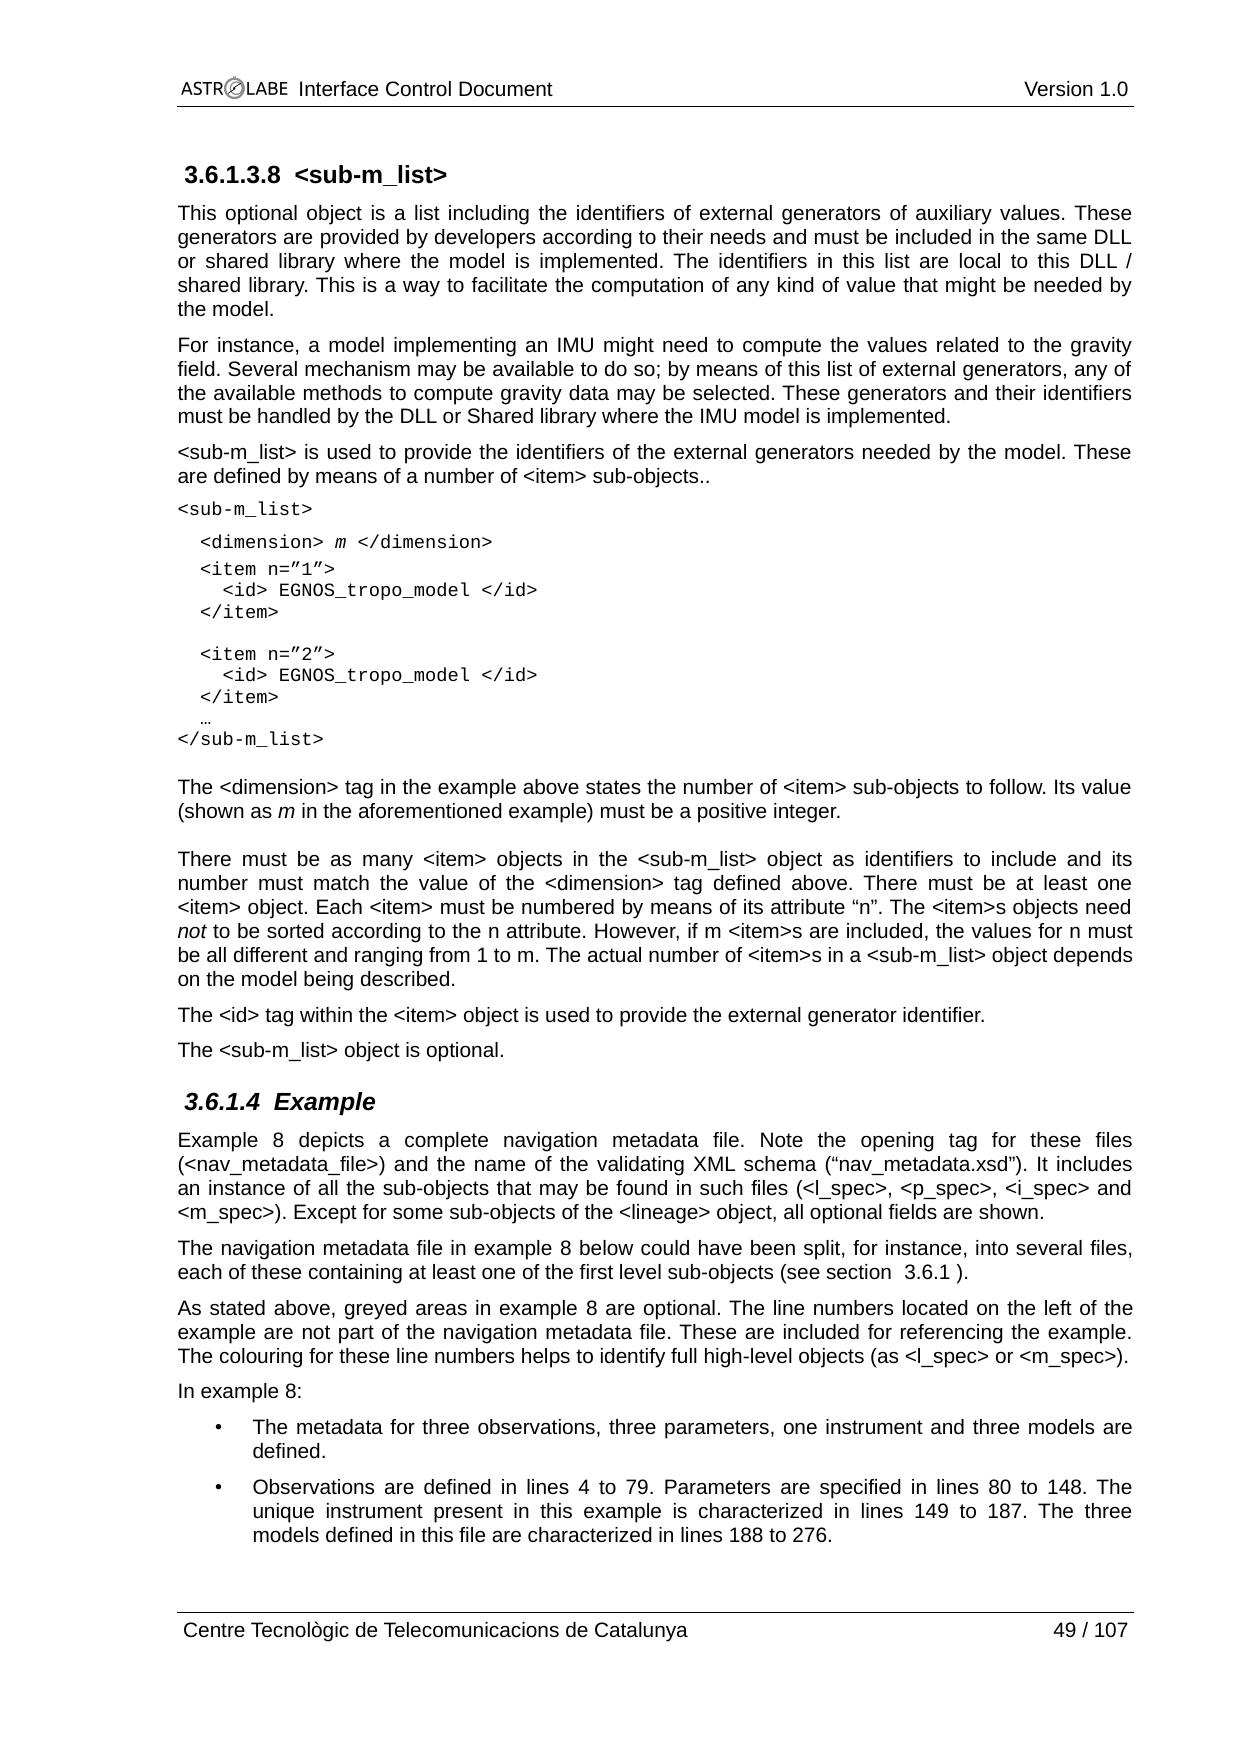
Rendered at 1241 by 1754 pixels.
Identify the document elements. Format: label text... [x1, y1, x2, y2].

text The navigation metadata file in example 8 below could have been split, for instance, into several files, each of these containing at least one of the first level sub-objects (see section 3.6.1). [177, 1236, 1134, 1284]
text The <id> tag within the <item> object is used to provide the external generator identifier. [177, 1002, 1134, 1026]
picture [181, 76, 288, 99]
text This optional object is a list including the identifiers of external generators of auxiliary values. These generators are provided by developers according to their needs and must be included in the same DLL or shared library where the model is implemented. The identifiers in this list are local to this DLL / shared library. This is a way to facilitate the computation of any kind of value that might be needed by the model. [177, 201, 1134, 321]
text … [177, 709, 1134, 730]
text <id> EGNOS_tropo_model </id> [177, 581, 1134, 602]
text <id> EGNOS_tropo_model </id> [177, 666, 1134, 687]
text As stated above, greyed areas in example 8 are optional. The line numbers located on the left of the example are not part of the navigation metadata file. These are included for referencing the example. The colouring for these line numbers helps to identify full high-level objects (as <l_spec> or <m_spec>). [177, 1296, 1134, 1367]
text </item> [177, 602, 1134, 624]
text </sub-m_list> [177, 730, 1134, 751]
subtitle <sub-m_list> [177, 160, 1134, 188]
text <item n=”1”> [177, 560, 1134, 581]
text The <dimension> tag in the example above states the number of <item> sub-objects to follow. Its value (shown as m in the aforementioned example) must be a positive integer. [177, 775, 1134, 823]
list Observations are defined in lines 4 to 79. Parameters are specified in lines 80 to 148. The unique instrument present in this example is characterized in lines 149 to 187. The three models defined in this file are characterized in lines 188 to 276. [215, 1475, 1134, 1547]
text <dimension> m </dimension> [177, 533, 1134, 554]
list The metadata for three observations, three parameters, one instrument and three models are defined. [215, 1415, 1134, 1463]
text <sub-m_list> [177, 500, 1134, 521]
text </item> [177, 687, 1134, 709]
text <item n=”2”> [177, 645, 1134, 666]
text The <sub-m_list> object is optional. [177, 1038, 1134, 1062]
subtitle Example [177, 1087, 1134, 1116]
text For instance, a model implementing an IMU might need to compute the values related to the gravity field. Several mechanism may be available to do so; by means of this list of external generators, any of the available methods to compute gravity data may be selected. These generators and their identifiers must be handled by the DLL or Shared library where the IMU model is implemented. [177, 332, 1134, 428]
text Example 8 depicts a complete navigation metadata file. Note the opening tag for these files (<nav_metadata_file>) and the name of the validating XML schema (“nav_metadata.xsd”). It includes an instance of all the sub-objects that may be found in such files (<l_spec>, <p_spec>, <i_spec> and <m_spec>). Except for some sub-objects of the <lineage> object, all optional fields are shown. [177, 1128, 1134, 1224]
text <sub-m_list> is used to provide the identifiers of the external generators needed by the model. These are defined by means of a number of <item> sub-objects.. [177, 440, 1134, 488]
text There must be as many <item> objects in the <sub-m_list> object as identifiers to include and its number must match the value of the <dimension> tag defined above. There must be at least one <item> object. Each <item> must be numbered by means of its attribute “n”. The <item>s objects need not to be sorted according to the n attribute. However, if m <item>s are included, the values for n must be all different and ranging from 1 to m. The actual number of <item>s in a <sub-m_list> object depends on the model being described. [177, 847, 1134, 991]
text In example 8: [177, 1379, 1134, 1403]
